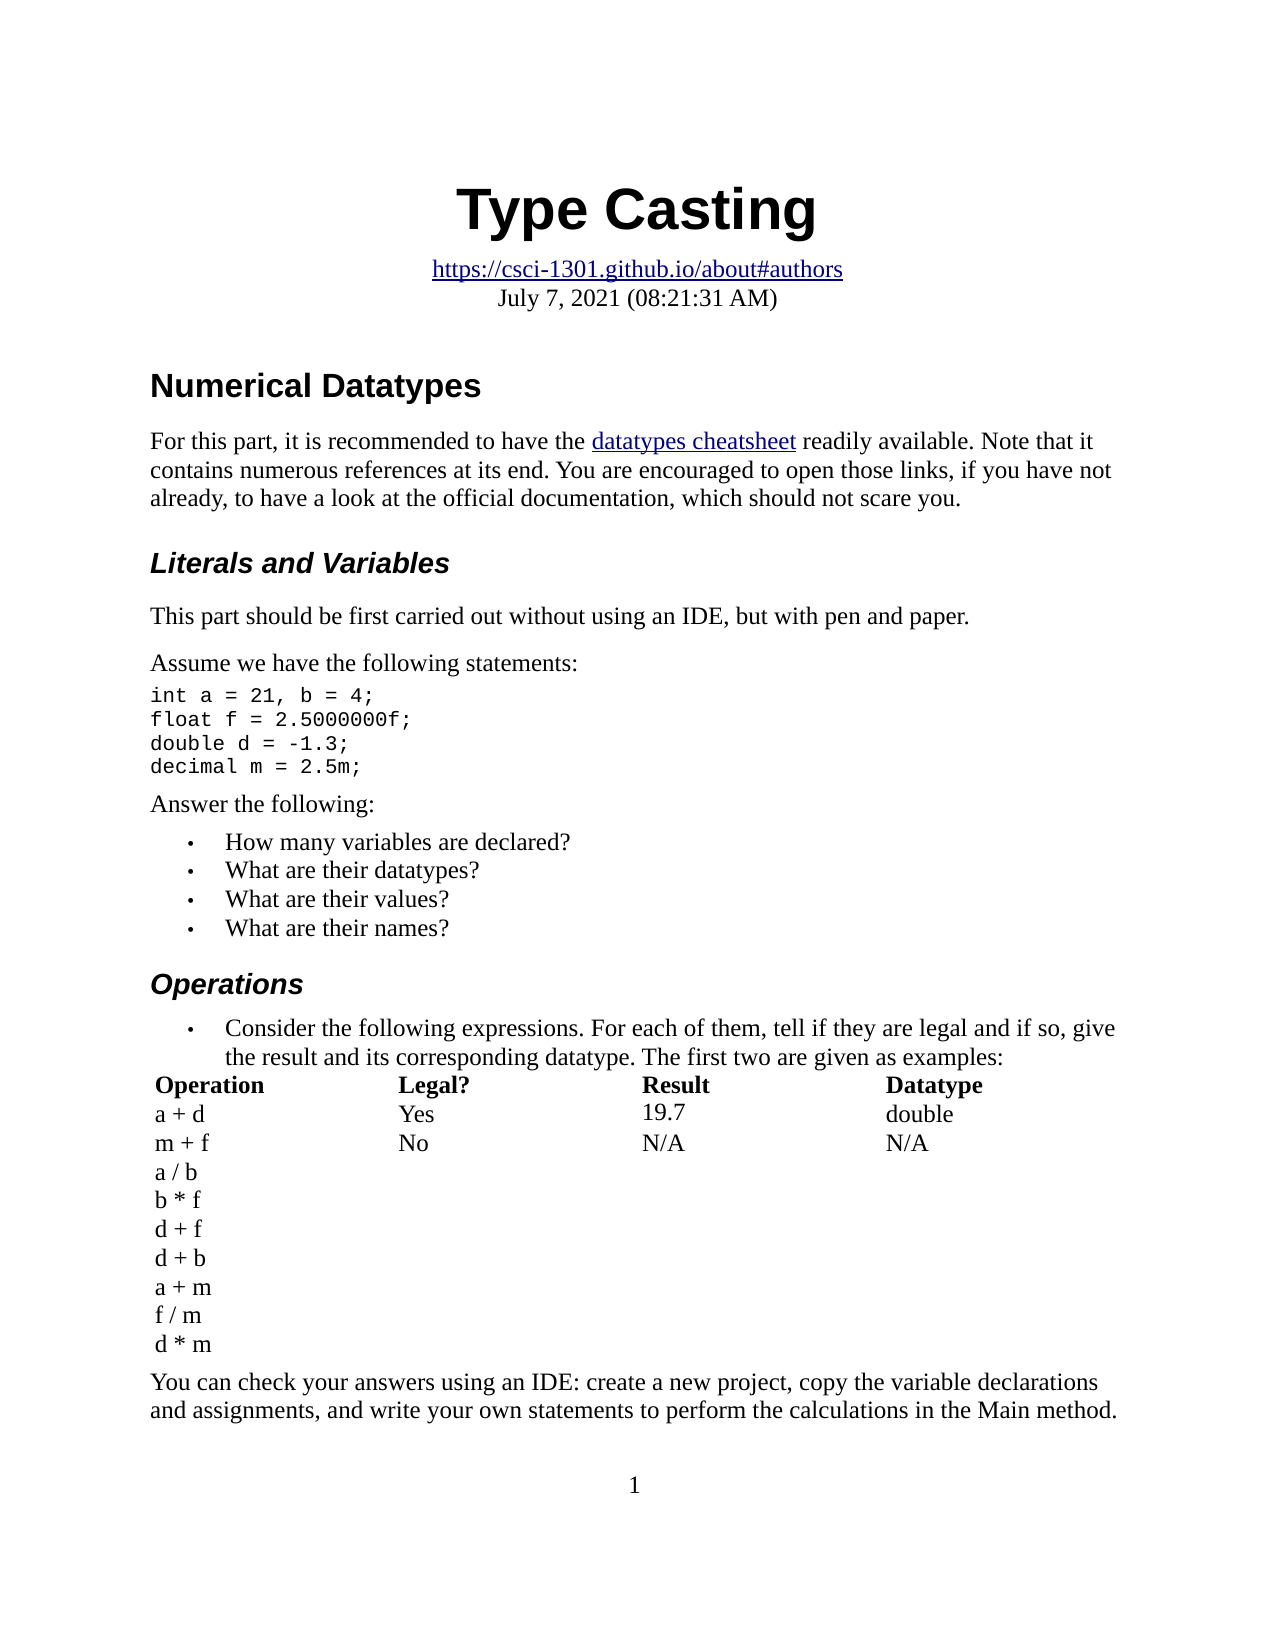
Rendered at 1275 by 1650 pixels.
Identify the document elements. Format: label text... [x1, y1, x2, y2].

list What are their datatypes? [187, 856, 1125, 884]
table_cell [881, 1243, 1125, 1272]
table_cell b * f [150, 1185, 394, 1214]
table_cell [638, 1329, 881, 1358]
subtitle Literals and Variables [150, 546, 1125, 580]
table_header Legal? [394, 1070, 637, 1099]
text float f = 2.5000000f; [150, 709, 1125, 733]
text Answer the following: [150, 789, 1125, 818]
list Consider the following expressions. For each of them, tell if they are legal and if so, give the result and its corresponding datatype. The first two are given as examples: [187, 1013, 1125, 1070]
table_cell a / b [150, 1157, 394, 1185]
table_cell [638, 1185, 881, 1214]
table_cell a + m [150, 1272, 394, 1300]
text July 7, 2021 (08:21:31 AM) [150, 283, 1125, 312]
text https://csci-1301.github.io/about#authors [150, 254, 1125, 283]
table_cell N/A [881, 1128, 1125, 1157]
table_cell [394, 1272, 637, 1300]
text double d = -1.3; [150, 733, 1125, 756]
table_header Datatype [881, 1070, 1125, 1099]
table_cell No [394, 1128, 637, 1157]
text This part should be first carried out without using an IDE, but with pen and paper. [150, 601, 1125, 630]
table_cell [394, 1214, 637, 1243]
text For this part, it is recommended to have the datatypes cheatsheet readily available. Note that it contains numerous references at its end. You are encouraged to open those links, if you have not already, to have a look at the official documentation, which should not scare you. [150, 426, 1125, 512]
table_cell [638, 1272, 881, 1300]
text Assume we have the following statements: [150, 648, 1125, 677]
table_cell [881, 1329, 1125, 1358]
table_cell N/A [638, 1128, 881, 1157]
text You can check your answers using an IDE: create a new project, copy the variable declarations and assignments, and write your own statements to perform the calculations in the Main method. [150, 1367, 1125, 1424]
table_cell [394, 1243, 637, 1272]
table_cell [881, 1300, 1125, 1329]
list What are their names? [187, 913, 1125, 942]
title Type Casting [150, 175, 1125, 242]
table_cell [881, 1185, 1125, 1214]
table_cell [394, 1157, 637, 1185]
table_cell a + d [150, 1099, 394, 1128]
table_cell Yes [394, 1099, 637, 1128]
table_cell [394, 1329, 637, 1358]
table_cell [394, 1300, 637, 1329]
table_header Result [638, 1070, 881, 1099]
table_cell [881, 1214, 1125, 1243]
table_cell [394, 1185, 637, 1214]
subtitle Numerical Datatypes [150, 366, 1125, 404]
table_header Operation [150, 1070, 394, 1099]
table_cell double [881, 1099, 1125, 1128]
table_cell [638, 1157, 881, 1185]
table_cell m + f [150, 1128, 394, 1157]
table_cell d + f [150, 1214, 394, 1243]
list How many variables are declared? [187, 827, 1125, 856]
table_cell d + b [150, 1243, 394, 1272]
table_cell d * m [150, 1329, 394, 1358]
text int a = 21, b = 4; [150, 686, 1125, 709]
table_cell [638, 1300, 881, 1329]
table_cell [638, 1099, 881, 1128]
table_cell [881, 1157, 1125, 1185]
table_cell [638, 1214, 881, 1243]
list What are their values? [187, 884, 1125, 913]
table_cell [881, 1272, 1125, 1300]
table_cell [638, 1243, 881, 1272]
text decimal m = 2.5m; [150, 756, 1125, 780]
subtitle Operations [150, 967, 1125, 1000]
table_cell f / m [150, 1300, 394, 1329]
